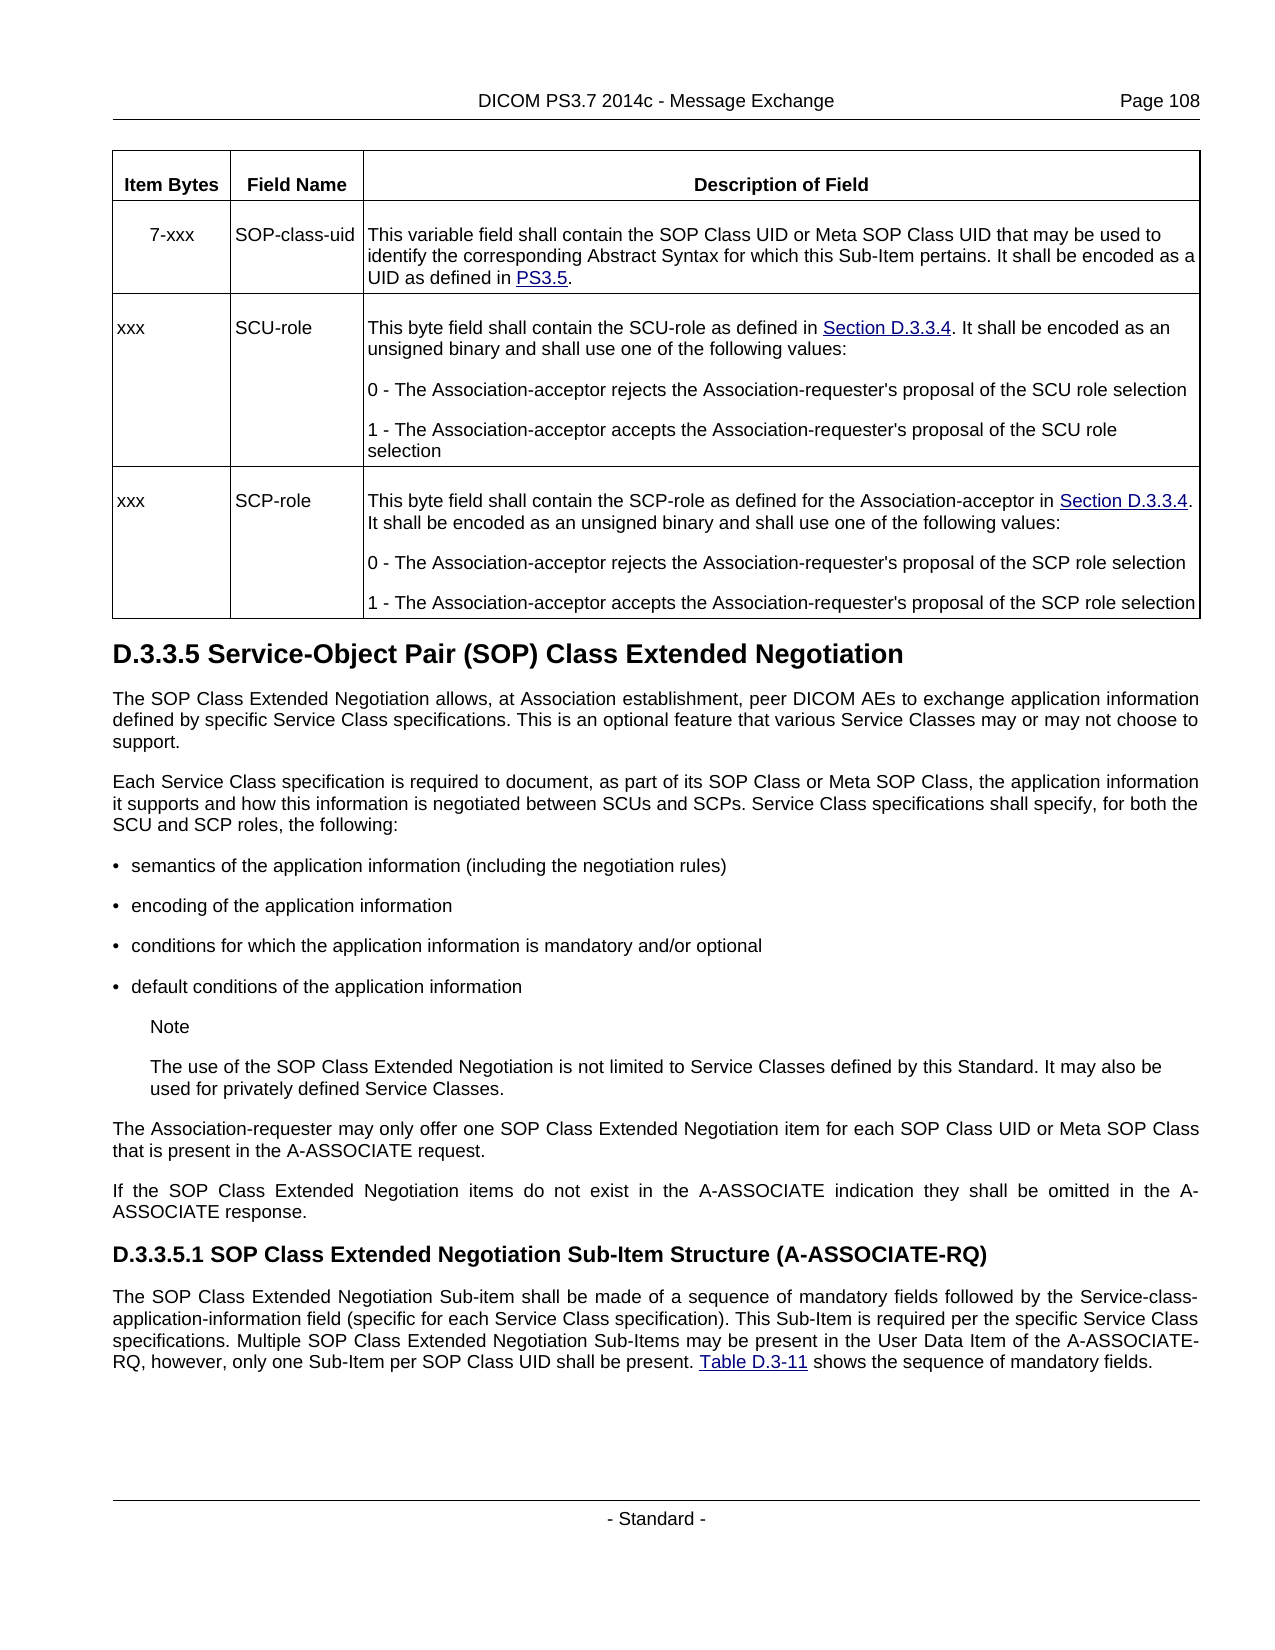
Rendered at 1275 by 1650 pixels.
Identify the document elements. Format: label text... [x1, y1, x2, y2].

text D.3.3.5 Service-Object Pair (SOP) Class Extended Negotiation [112, 638, 1200, 669]
text The use of the SOP Class Extended Negotiation is not limited to Service Classes defined by this Standard. It may also be used for privately defined Service Classes. [150, 1056, 1162, 1099]
text D.3.3.5.1 SOP Class Extended Negotiation Sub-Item Structure (A-ASSOCIATE-RQ) [112, 1242, 1200, 1267]
table_cell 7-xxx [113, 201, 230, 292]
list semantics of the application information (including the negotiation rules) [112, 854, 1200, 876]
table_cell This byte field shall contain the SCU-role as defined in Section D.3.3.4. It shall be encoded as an unsigned binary and shall use one of the following values: 0 - The Association-acceptor rejects the Association-requester's proposal of the SCU role selection 1 - The Association-acceptor accepts the Association-requester's proposal of the SCU role selection [364, 294, 1199, 466]
table_cell This variable field shall contain the SOP Class UID or Meta SOP Class UID that may be used to identify the corresponding Abstract Syntax for which this Sub-Item pertains. It shall be encoded as a UID as defined in PS3.5. [364, 201, 1199, 292]
text The SOP Class Extended Negotiation Sub-item shall be made of a sequence of mandatory fields followed by the Service-class-application-information field (specific for each Service Class specification). This Sub-Item is required per the specific Service Class specifications. Multiple SOP Class Extended Negotiation Sub-Items may be present in the User Data Item of the A-ASSOCIATE-RQ, however, only one Sub-Item per SOP Class UID shall be present. Table D.3-11 shows the sequence of mandatory fields. [112, 1286, 1200, 1372]
table_cell SCU-role [231, 294, 363, 466]
list conditions for which the application information is mandatory and/or optional [112, 935, 1200, 957]
text The SOP Class Extended Negotiation allows, at Association establishment, peer DICOM AEs to exchange application information defined by specific Service Class specifications. This is an optional feature that various Service Classes may or may not choose to support. [112, 688, 1200, 752]
text Each Service Class specification is required to document, as part of its SOP Class or Meta SOP Class, the application information it supports and how this information is negotiated between SCUs and SCPs. Service Class specifications shall specify, for both the SCU and SCP roles, the following: [112, 771, 1200, 836]
table_cell SOP-class-uid [231, 201, 363, 292]
table_header Field Name [231, 151, 363, 200]
table_cell xxx [113, 467, 230, 618]
list default conditions of the application information [112, 975, 1200, 997]
text The Association-requester may only offer one SOP Class Extended Negotiation item for each SOP Class UID or Meta SOP Class that is present in the A-ASSOCIATE request. [112, 1118, 1200, 1161]
table_cell SCP-role [231, 467, 363, 618]
table_cell This byte field shall contain the SCP-role as defined for the Association-acceptor in Section D.3.3.4. It shall be encoded as an unsigned binary and shall use one of the following values: 0 - The Association-acceptor rejects the Association-requester's proposal of the SCP role selection 1 - The Association-acceptor accepts the Association-requester's proposal of the SCP role selection [364, 467, 1199, 618]
text If the SOP Class Extended Negotiation items do not exist in the A-ASSOCIATE indication they shall be omitted in the A-ASSOCIATE response. [112, 1180, 1200, 1223]
table_header Item Bytes [113, 151, 230, 200]
table_cell xxx [113, 294, 230, 466]
table_header Description of Field [364, 151, 1199, 200]
list encoding of the application information [112, 895, 1200, 916]
text Note [150, 1016, 1162, 1037]
